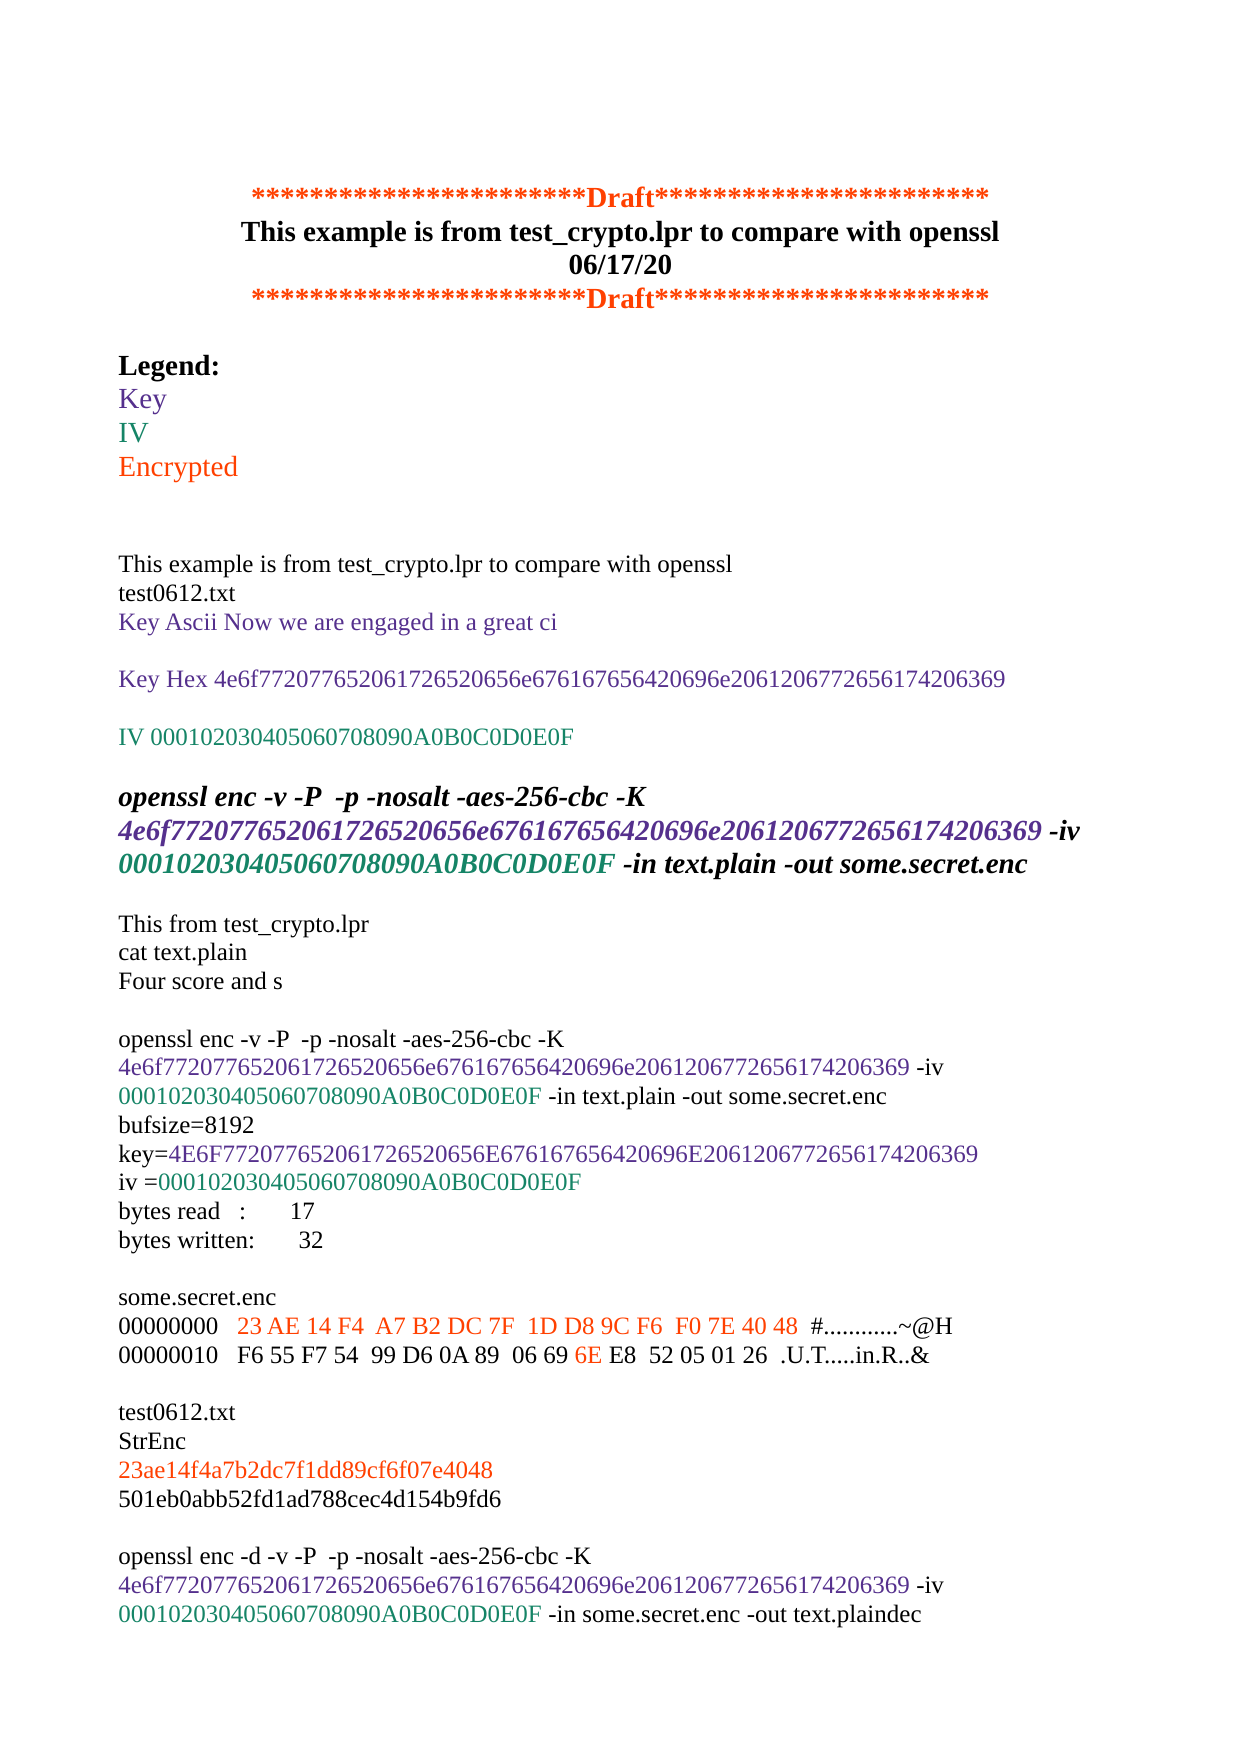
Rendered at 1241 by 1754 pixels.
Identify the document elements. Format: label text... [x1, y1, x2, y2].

text openssl enc -d -v -P -p -nosalt -aes-256-cbc -K 4e6f772077652061726520656e676167656420696e2061206772656174206369 -iv 000102030405060708090A0B0C0D0E0F -in some.secret.enc -out text.plaindec [118, 1541, 1122, 1627]
text ***********************Draft*********************** [118, 281, 1122, 314]
text This example is from test_crypto.lpr to compare with openssl [118, 214, 1122, 247]
text openssl enc -v -P -p -nosalt -aes-256-cbc -K 4e6f772077652061726520656e676167656420696e2061206772656174206369 -iv 000102030405060708090A0B0C0D0E0F -in text.plain -out some.secret.enc [118, 1024, 1122, 1110]
text 23ae14f4a7b2dc7f1dd89cf6f07e4048 [118, 1455, 1122, 1484]
text Encrypted [118, 449, 1122, 482]
text openssl enc -v -P -p -nosalt -aes-256-cbc -K 4e6f772077652061726520656e676167656420696e2061206772656174206369 -iv 000102030405060708090A0B0C0D0E0F -in text.plain -out some.secret.enc [118, 779, 1122, 880]
text ***********************Draft*********************** [118, 180, 1122, 214]
text 06/17/20 [118, 247, 1122, 281]
text test0612.txt [118, 1397, 1122, 1426]
text bytes read : 17 [118, 1196, 1122, 1225]
text This example is from test_crypto.lpr to compare with openssl [118, 549, 1122, 578]
text 00000010 F6 55 F7 54 99 D6 0A 89 06 69 6E E8 52 05 01 26 .U.T.....in.R..& [118, 1340, 1122, 1369]
text IV 000102030405060708090A0B0C0D0E0F [118, 722, 1122, 751]
text Four score and s [118, 966, 1122, 995]
text bytes written: 32 [118, 1225, 1122, 1254]
text StrEnc [118, 1426, 1122, 1455]
text This from test_crypto.lpr [118, 909, 1122, 937]
text test0612.txt [118, 578, 1122, 607]
text IV [118, 415, 1122, 449]
text Key [118, 382, 1122, 415]
text Key Ascii Now we are engaged in a great ci [118, 607, 1122, 636]
text some.secret.enc [118, 1282, 1122, 1311]
text cat text.plain [118, 937, 1122, 966]
text 501eb0abb52fd1ad788cec4d154b9fd6 [118, 1484, 1122, 1512]
text bufsize=8192 [118, 1110, 1122, 1139]
text key=4E6F772077652061726520656E676167656420696E2061206772656174206369 [118, 1139, 1122, 1167]
text Key Hex 4e6f772077652061726520656e676167656420696e2061206772656174206369 [118, 664, 1122, 693]
text iv =000102030405060708090A0B0C0D0E0F [118, 1167, 1122, 1196]
text 00000000 23 AE 14 F4 A7 B2 DC 7F 1D D8 9C F6 F0 7E 40 48 #............~@H [118, 1311, 1122, 1340]
text Legend: [118, 348, 1122, 382]
